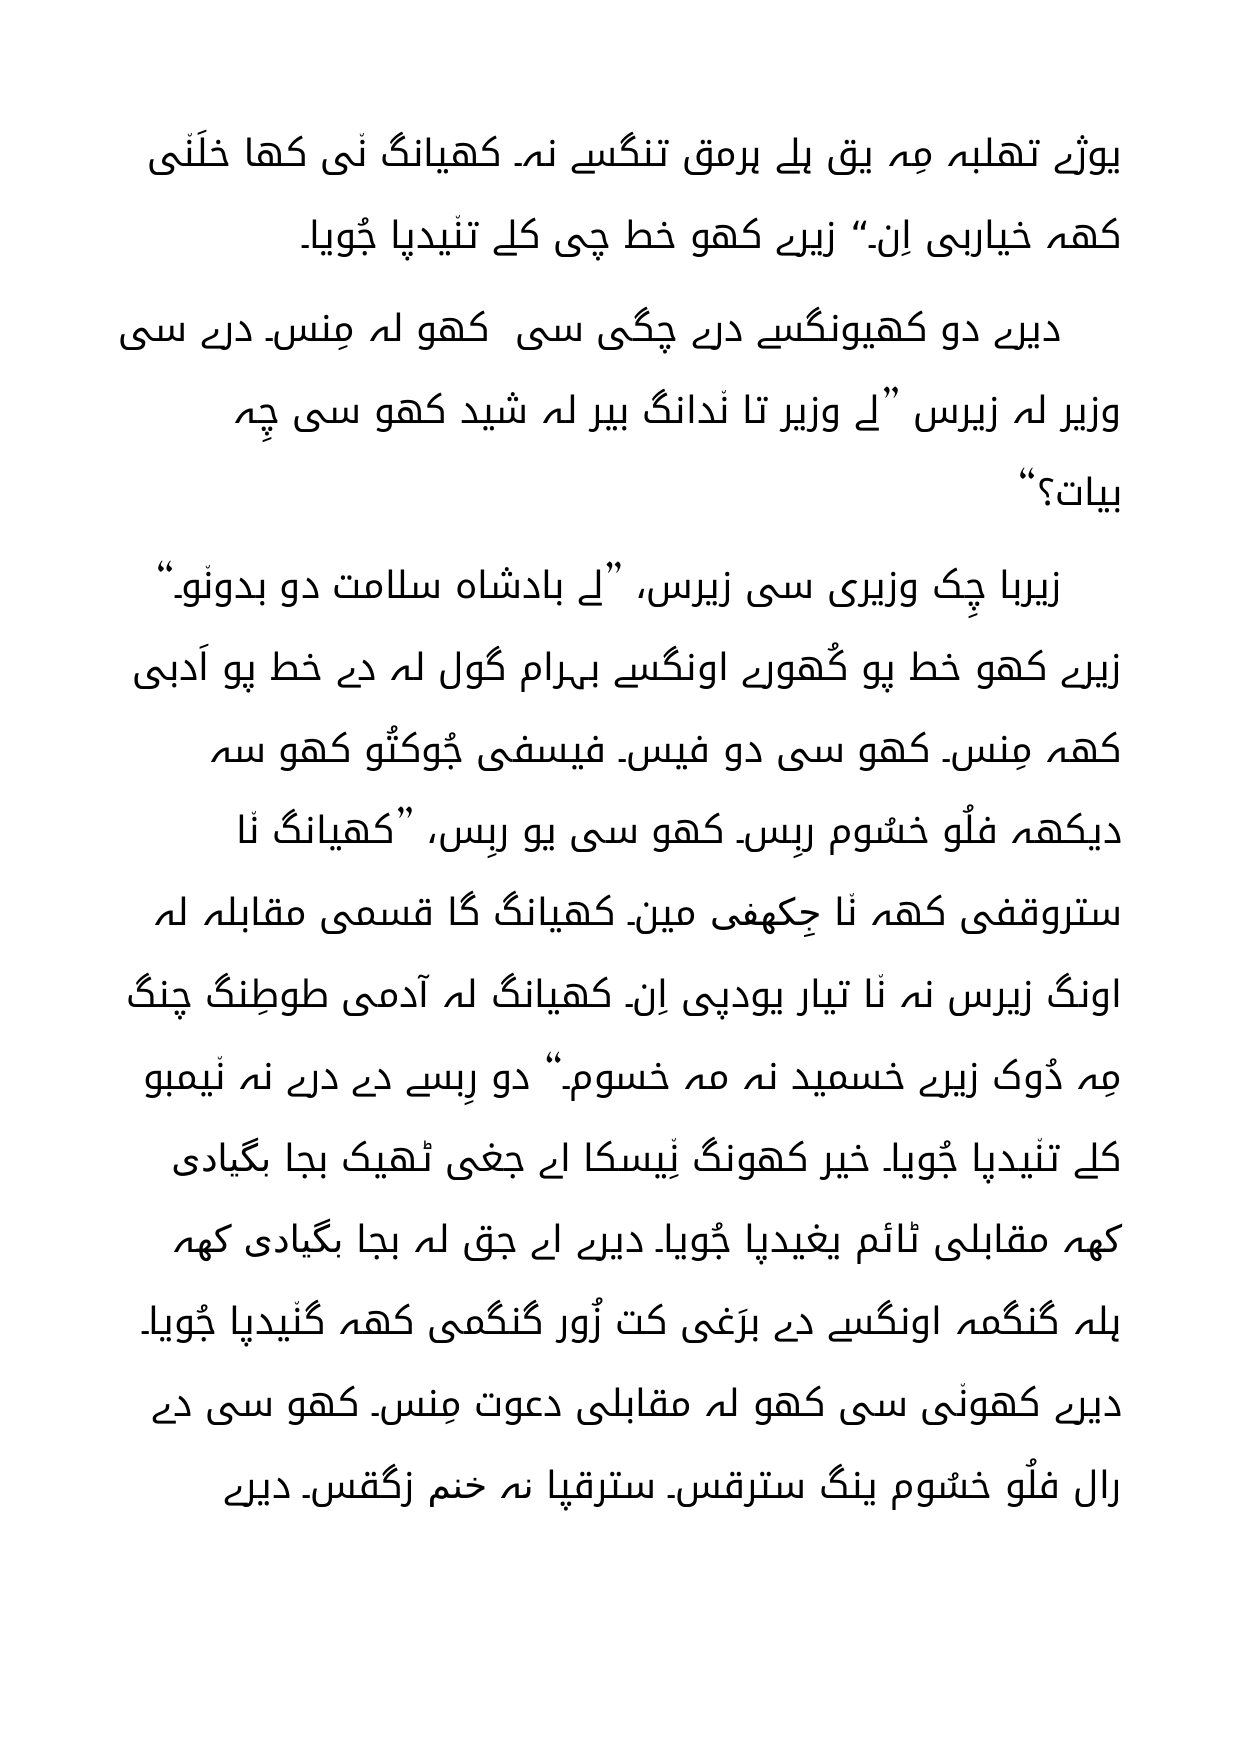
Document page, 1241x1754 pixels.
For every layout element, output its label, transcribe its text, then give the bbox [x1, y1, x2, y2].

text یوژے تھلبہ مِہ یق ہلے ہرمق تنگسے نہ۔ کھیانگ ن٘ی کھا خلَن٘ی کھہ خیاربی اِن۔“ زیرے کھو خط چی کلے تن٘یدپا جُویا۔ [118, 118, 1122, 271]
text دیرے دو کھیونگسے درے چگی سی کھو لہ مِنس۔ درے سی وزیر لہ زیرس ”لے وزیر تا ن٘دانگ بیر لہ شید کھو سی چِہ بیات؟“ [118, 293, 1122, 528]
text زیربا چِک وزیری سی زیرس، ”لے بادشاہ سلامت دو بدون٘و۔“ زیرے کھو خط پو کُھورے اونگسے بہرام گول لہ دے خط پو اَدبی کھہ مِنس۔ کھو سی دو فیس۔ فیسفی جُوکتُو کھو سہ دیکھہ فلُو خسُوم ربِس۔ کھو سی یو ربِس، ”کھیانگ ن٘ا ستروقفی کھہ ن٘ا جِکھفی مین۔ کھیانگ گا قسمی مقابلہ لہ اونگ زیرس نہ ن٘ا تیار یودپی اِن۔ کھیانگ لہ آدمی طوطِنگ چنگ مِہ دُوک زیرے خسمید نہ مہ خسوم۔“ دو رِبسے دے درے نہ ن٘یمبو کلے تن٘یدپا جُویا۔ خیر کھونگ نِ٘یسکا اے جغی ٹھیک بجا بگیادی کھہ مقابلی ٹائم یغیدپا جُویا۔ دیرے اے جق لہ بجا بگیادی کھہ ہلہ گنگمہ اونگسے دے برَغی کت زُور گنگمی کھہ گن٘یدپا جُویا۔ دیرے کھون٘ی سی کھو لہ مقابلی دعوت مِنس۔ کھو سی دے رال فلُو خسُوم ینگ سترقس۔ سترقپا نہ خنم زگقس۔ دیرے [118, 551, 1122, 1521]
